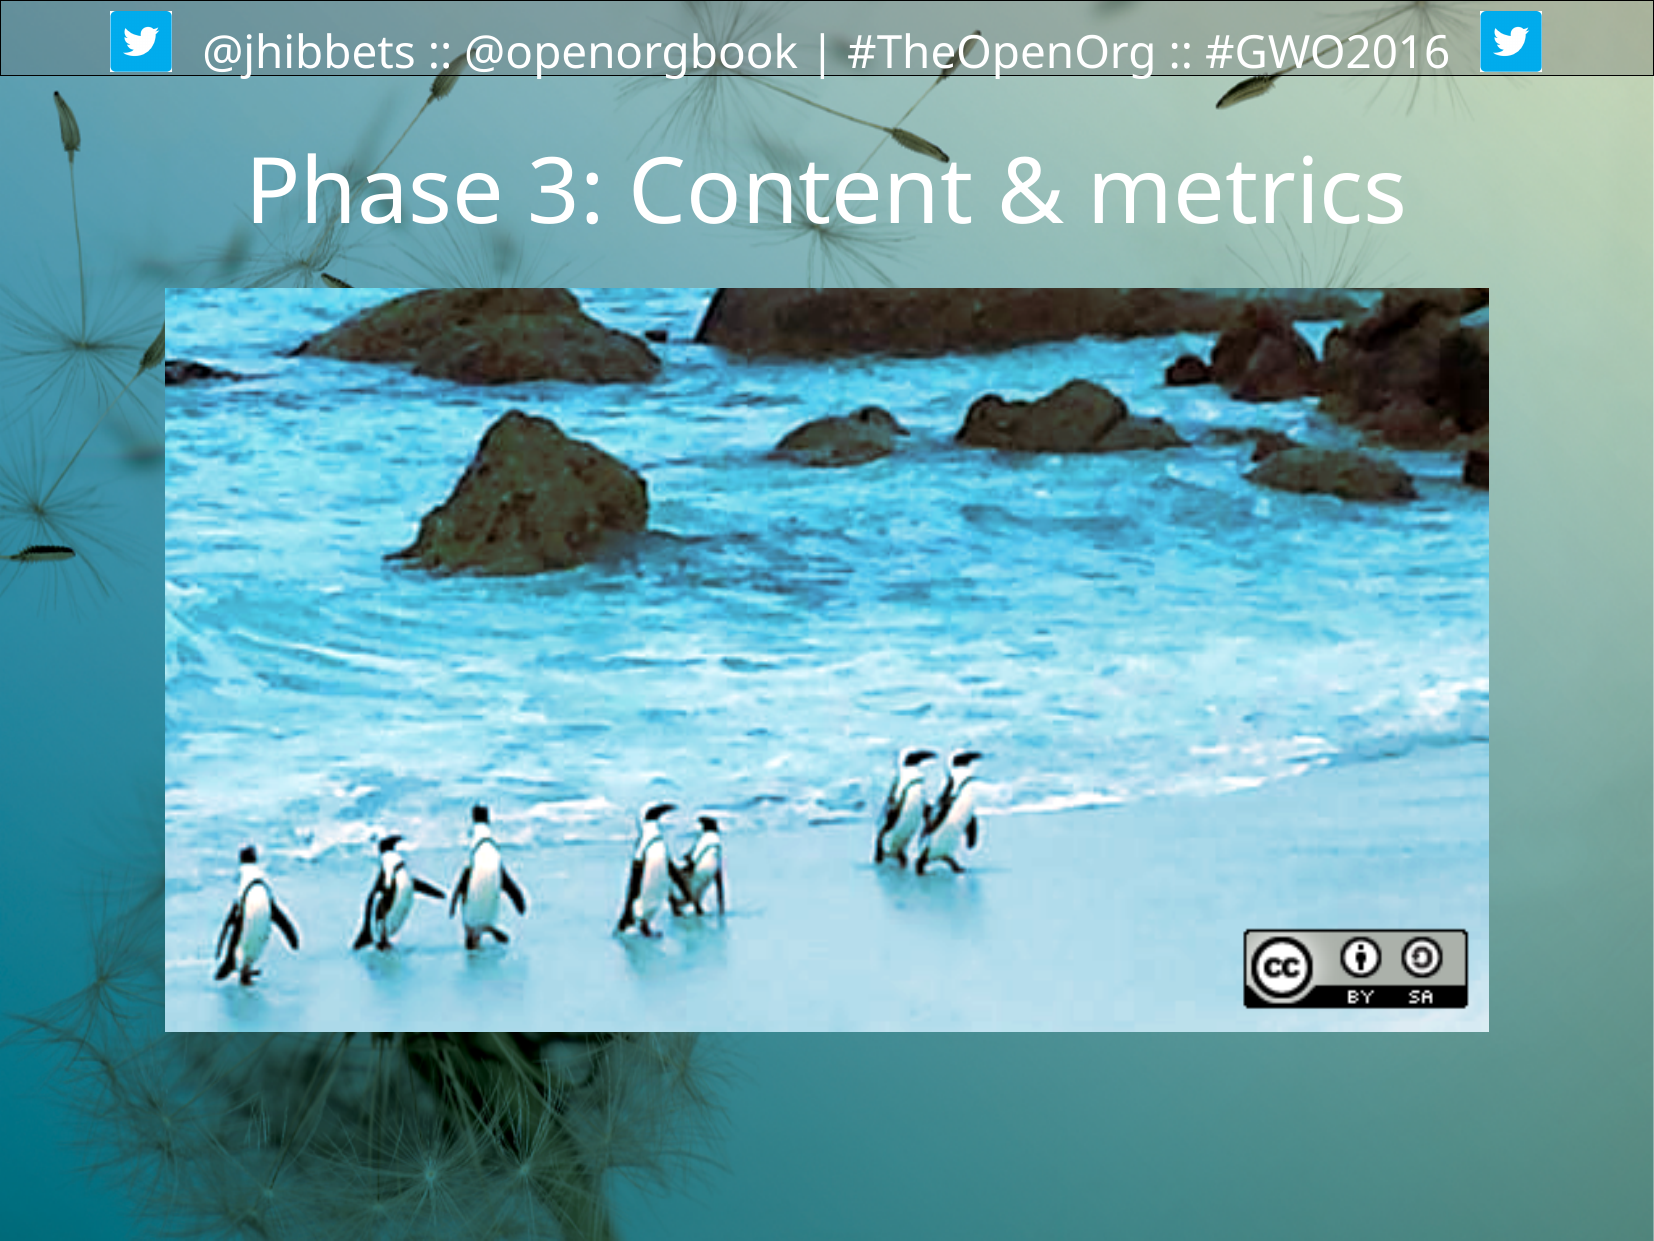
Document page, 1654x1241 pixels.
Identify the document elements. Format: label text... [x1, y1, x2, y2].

picture [1495, 28, 1527, 55]
picture [125, 28, 157, 55]
picture [0, 76, 1654, 1241]
title Phase 3: Content & metrics [82, 84, 1571, 292]
